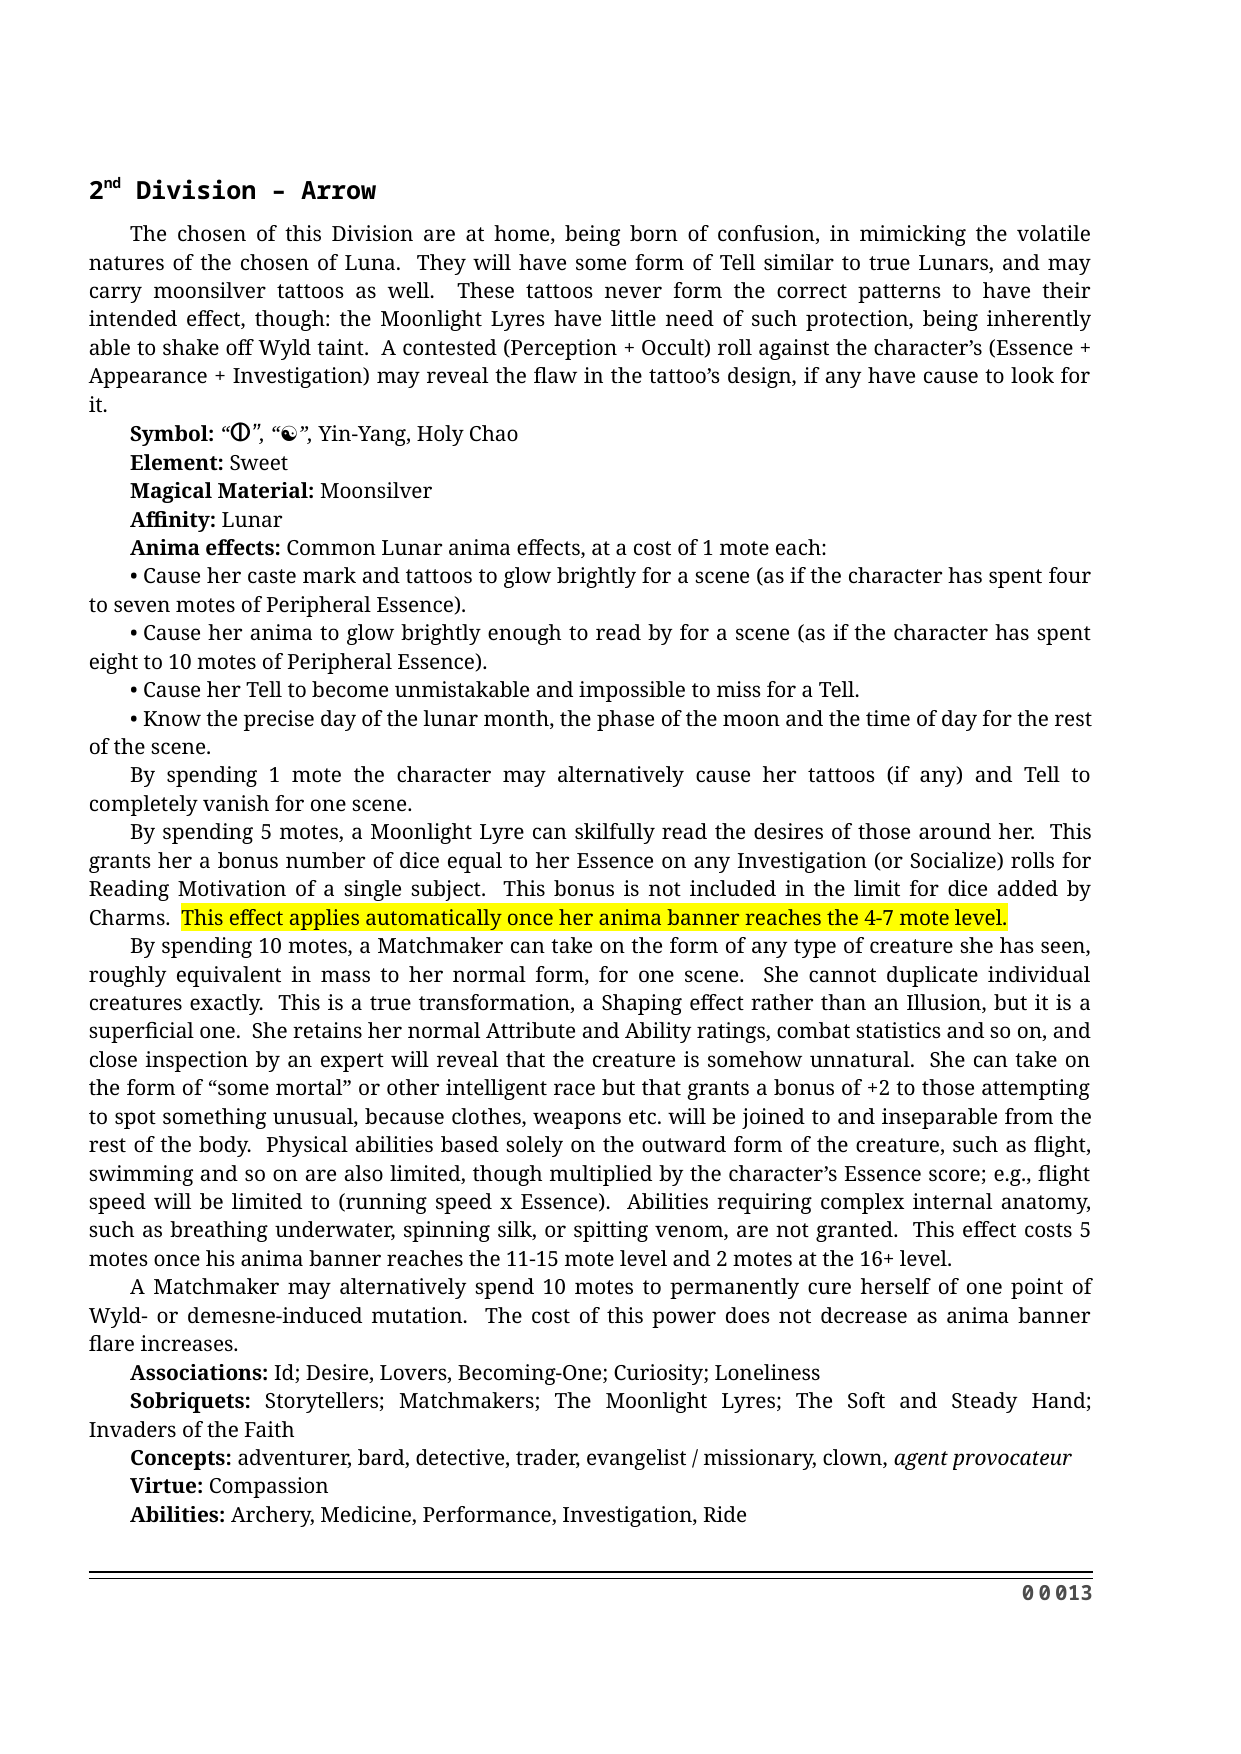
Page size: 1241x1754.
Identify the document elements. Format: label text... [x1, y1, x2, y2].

text By spending 10 motes, a Matchmaker can take on the form of any type of creature she has seen, roughly equivalent in mass to her normal form, for one scene. She cannot duplicate individual creatures exactly. This is a true transformation, a Shaping effect rather than an Illusion, but it is a superficial one. She retains her normal Attribute and Ability ratings, combat statistics and so on, and close inspection by an expert will reveal that the creature is somehow unnatural. She can take on the form of “some mortal” or other intelligent race but that grants a bonus of +2 to those attempting to spot something unusual, because clothes, weapons etc. will be joined to and inseparable from the rest of the body. Physical abilities based solely on the outward form of the creature, such as flight, swimming and so on are also limited, though multiplied by the character’s Essence score; e.g., flight speed will be limited to (running speed x Essence). Abilities requiring complex internal anatomy, such as breathing underwater, spinning silk, or spitting venom, are not granted. This effect costs 5 motes once his anima banner reaches the 11-15 mote level and 2 motes at the 16+ level. [88, 931, 1093, 1272]
text The chosen of this Division are at home, being born of confusion, in mimicking the volatile natures of the chosen of Luna. They will have some form of Tell similar to true Lunars, and may carry moonsilver tattoos as well. These tattoos never form the correct patterns to have their intended effect, though: the Moonlight Lyres have little need of such protection, being inherently able to shake off Wyld taint. A contested (Perception + Occult) roll against the character’s (Essence + Appearance + Investigation) may reveal the flaw in the tattoo’s design, if any have cause to look for it. [88, 219, 1093, 418]
text Affinity: Lunar [88, 505, 1093, 533]
text Associations: Id; Desire, Lovers, Becoming-One; Curiosity; Loneliness [88, 1358, 1093, 1386]
text Virtue: Compassion [88, 1472, 1093, 1500]
text By spending 1 mote the character may alternatively cause her tattoos (if any) and Tell to completely vanish for one scene. [88, 761, 1093, 817]
list Cause her anima to glow brightly enough to read by for a scene (as if the character has spent eight to 10 motes of Peripheral Essence). [88, 618, 1093, 675]
text Symbol: “ⵀ”, “☯”, Yin-Yang, Holy Chao [88, 418, 1093, 448]
text Abilities: Archery, Medicine, Performance, Investigation, Ride [88, 1500, 1093, 1528]
text Sobriquets: Storytellers; Matchmakers; The Moonlight Lyres; The Soft and Steady Hand; Invaders of the Faith [88, 1386, 1093, 1443]
text Element: Sweet [88, 448, 1093, 476]
subtitle 2nd Division – Arrow [88, 173, 1093, 207]
list Know the precise day of the lunar month, the phase of the moon and the time of day for the rest of the scene. [88, 704, 1093, 761]
text Magical Material: Moonsilver [88, 476, 1093, 505]
list Cause her Tell to become unmistakable and impossible to miss for a Tell. [88, 675, 1093, 704]
text Concepts: adventurer, bard, detective, trader, evangelist / missionary, clown, agent provocateur [88, 1443, 1093, 1472]
text Anima effects: Common Lunar anima effects, at a cost of 1 mote each: [88, 533, 1093, 562]
text A Matchmaker may alternatively spend 10 motes to permanently cure herself of one point of Wyld- or demesne-induced mutation. The cost of this power does not decrease as anima banner flare increases. [88, 1272, 1093, 1358]
list Cause her caste mark and tattoos to glow brightly for a scene (as if the character has spent four to seven motes of Peripheral Essence). [88, 562, 1093, 618]
text By spending 5 motes, a Moonlight Lyre can skilfully read the desires of those around her. This grants her a bonus number of dice equal to her Essence on any Investigation (or Socialize) rolls for Reading Motivation of a single subject. This bonus is not included in the limit for dice added by Charms. This effect applies automatically once her anima banner reaches the 4-7 mote level. [88, 817, 1093, 931]
